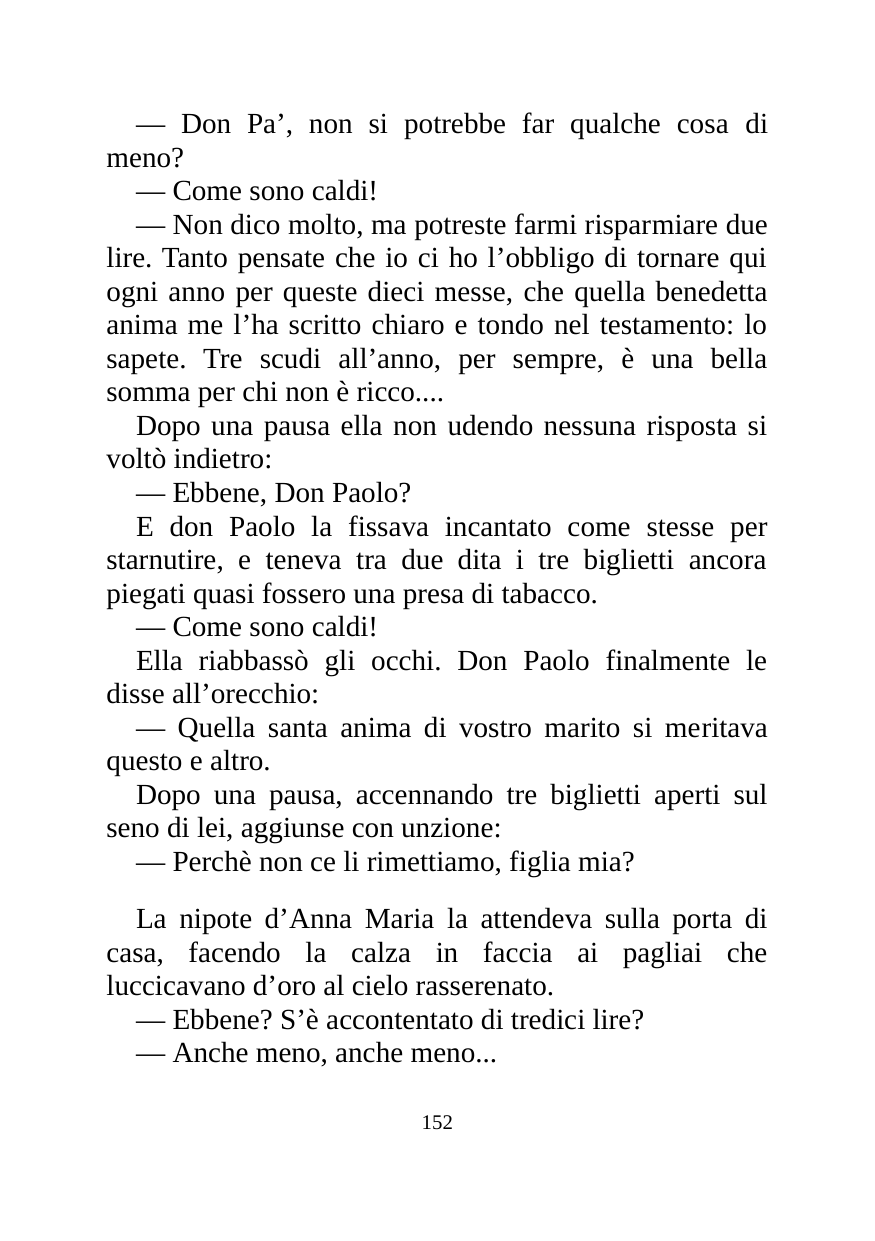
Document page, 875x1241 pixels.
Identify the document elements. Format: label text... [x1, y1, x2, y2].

text — Ebbene, Don Paolo? [106, 475, 768, 509]
text — Don Pa’, non si potrebbe far qualche cosa di meno? [106, 106, 768, 173]
text — Come sono caldi! [106, 173, 768, 207]
text Ella riabbassò gli occhi. Don Paolo finalmente le disse all’orecchio: [106, 643, 768, 710]
text — Come sono caldi! [106, 609, 768, 643]
text E don Paolo la fissava incantato come stesse per starnutire, e teneva tra due dita i tre biglietti ancora piegati quasi fossero una presa di tabacco. [106, 509, 768, 609]
text Dopo una pausa ella non udendo nessuna risposta si voltò indietro: [106, 408, 768, 475]
text — Non dico molto, ma potreste farmi risparmiare due lire. Tanto pensate che io ci ho l’obbligo di tornare qui ogni anno per queste dieci messe, che quella benedetta anima me l’ha scritto chiaro e tondo nel testamento: lo sapete. Tre scudi all’anno, per sempre, è una bella somma per chi non è ricco.... [106, 207, 768, 408]
text — Anche meno, anche meno... [106, 1036, 768, 1069]
text — Ebbene? S’è accontentato di tredici lire? [106, 1002, 768, 1036]
text — Perchè non ce li rimettiamo, figlia mia? [106, 844, 768, 878]
text La nipote d’Anna Maria la attendeva sulla porta di casa, facendo la calza in faccia ai pagliai che luccicavano d’oro al cielo rasserenato. [106, 901, 768, 1002]
text — Quella santa anima di vostro marito si meritava questo e altro. [106, 710, 768, 777]
text Dopo una pausa, accennando tre biglietti aperti sul seno di lei, aggiunse con unzione: [106, 777, 768, 844]
